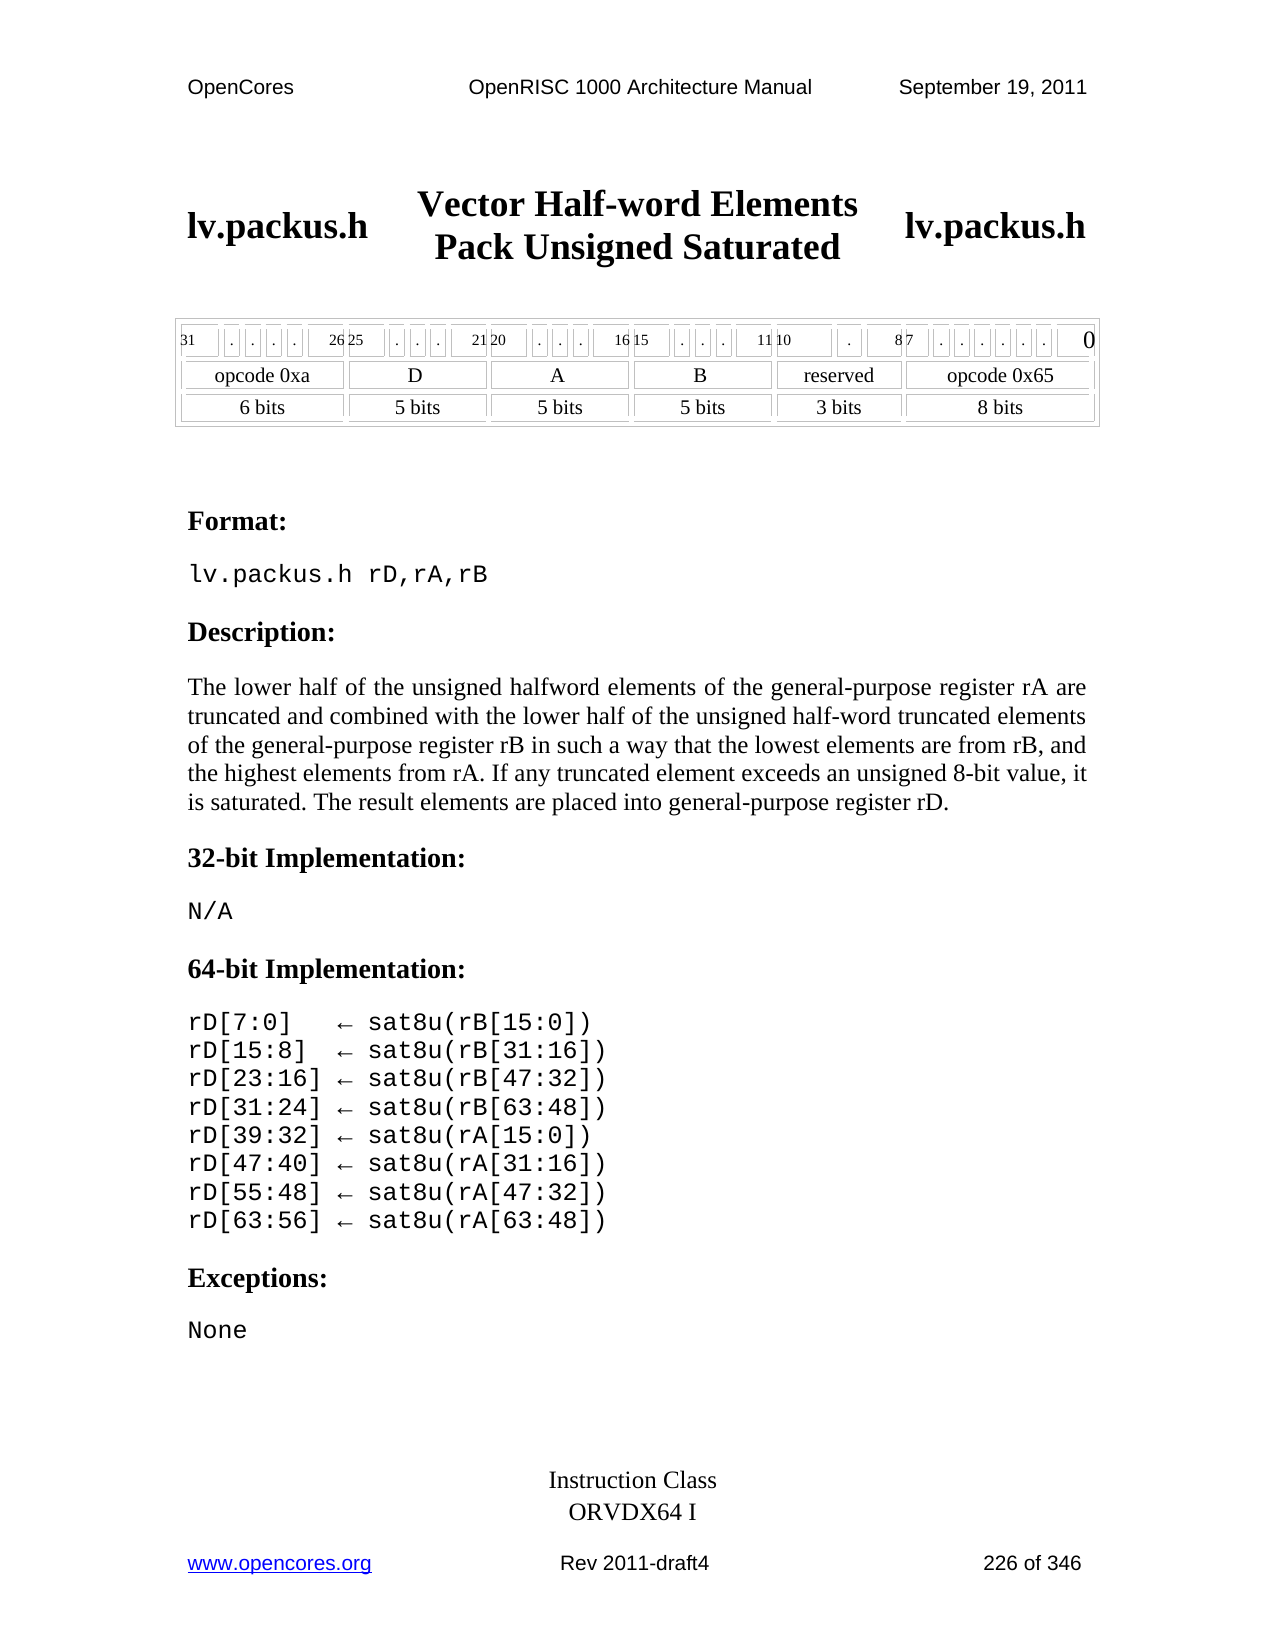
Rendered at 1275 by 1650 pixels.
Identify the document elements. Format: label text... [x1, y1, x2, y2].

text N/A [187, 898, 1087, 927]
text Description: [187, 615, 1087, 647]
text lv.packus.h rD,rA,rB [187, 561, 1087, 590]
text 32-bit Implementation: [187, 841, 1087, 873]
text The lower half of the unsigned halfword elements of the general-purpose register rA are truncated and combined with the lower half of the unsigned half-word truncated elements of the general-purpose register rB in such a way that the lowest elements are from rB, and the highest elements from rA. If any truncated element exceeds an unsigned 8-bit value, it is saturated. The result elements are placed into general-purpose register rD. [187, 672, 1087, 816]
text rD[7:0] ← sat8u(rB[15:0]) rD[15:8] ← sat8u(rB[31:16]) rD[23:16] ← sat8u(rB[47:32]) rD[31:24] ← sat8u(rB[63:48]) rD[39:32] ← sat8u(rA[15:0]) rD[47:40] ← sat8u(rA[31:16]) rD[55:48] ← sat8u(rA[47:32]) rD[63:56] ← sat8u(rA[63:48]) [187, 1009, 1087, 1236]
text Format: [187, 504, 1087, 536]
text 64-bit Implementation: [187, 952, 1087, 984]
text None [187, 1318, 1087, 1346]
text Exceptions: [187, 1261, 1087, 1293]
